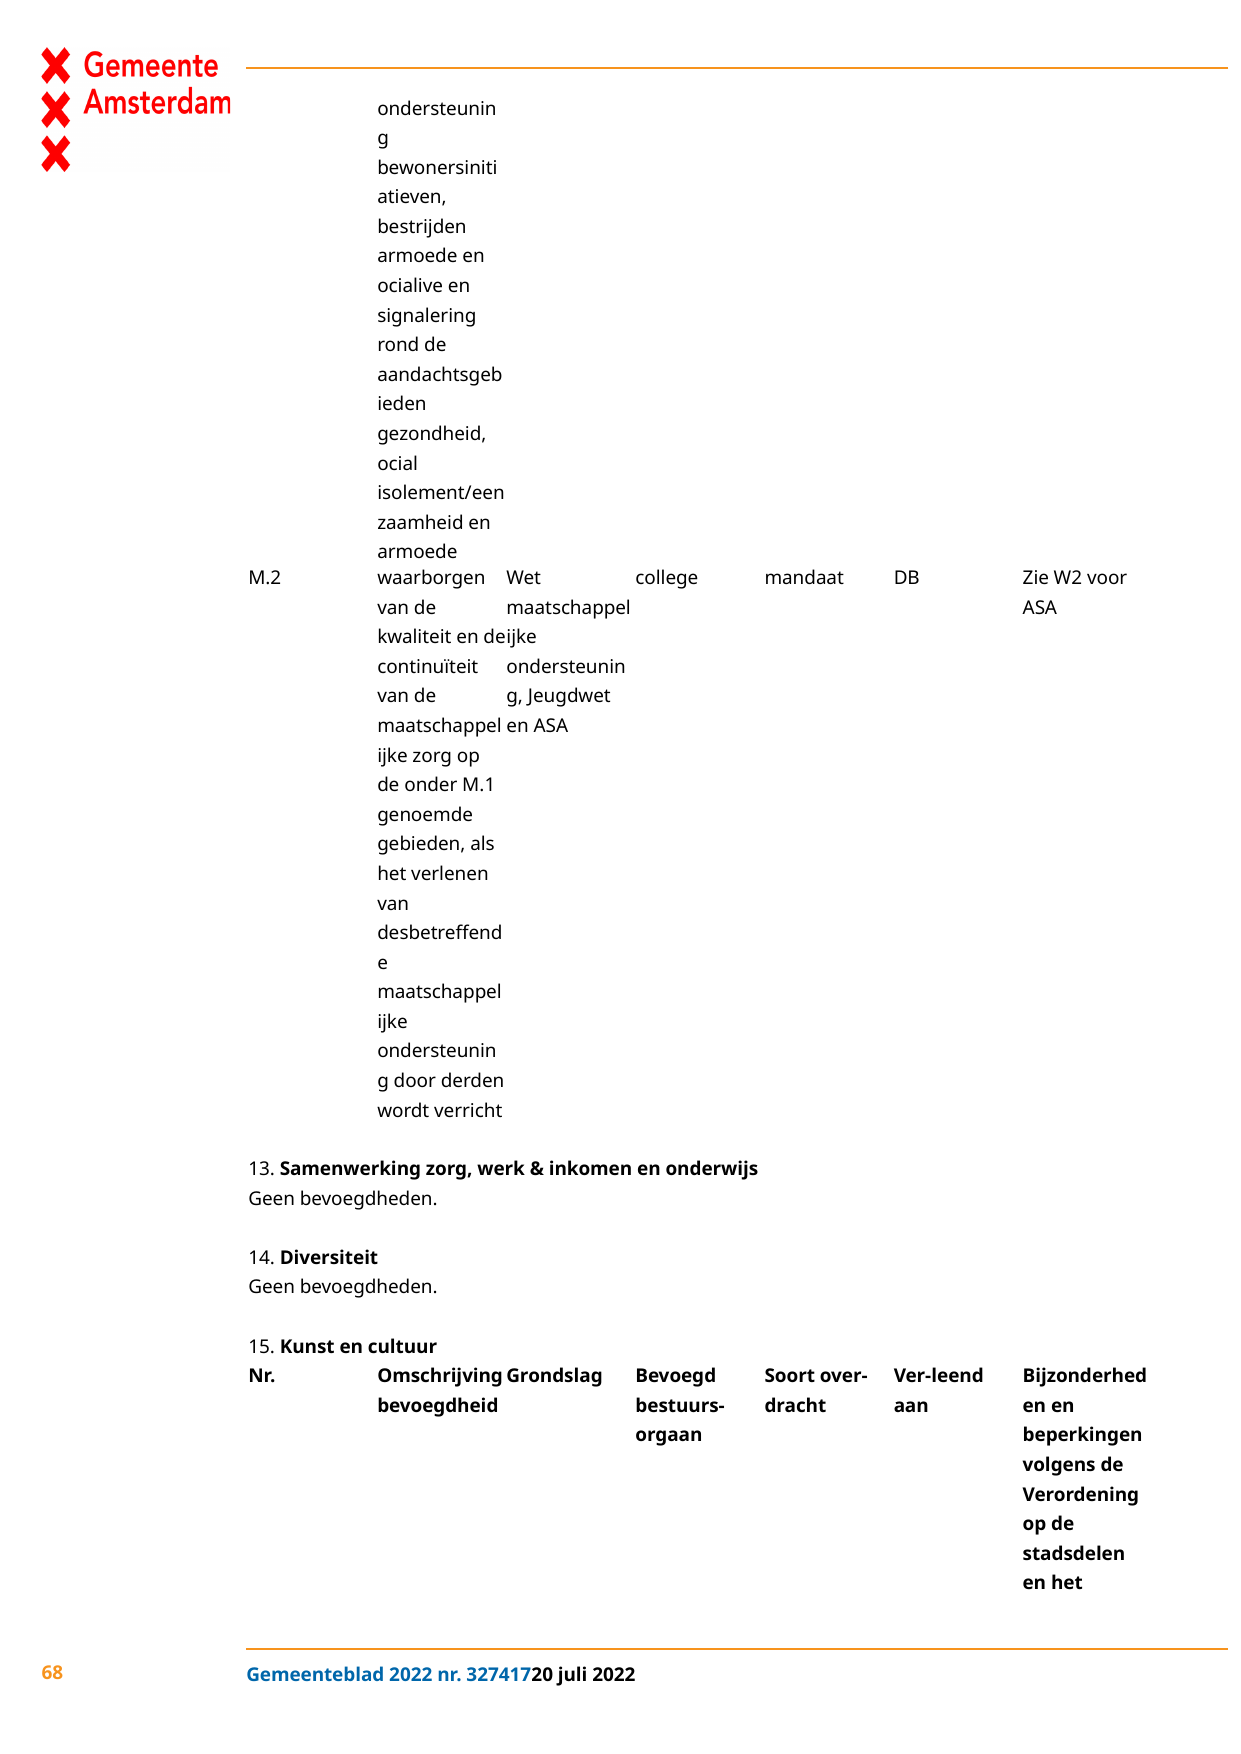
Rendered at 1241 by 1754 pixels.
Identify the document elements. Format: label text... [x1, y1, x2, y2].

table_cell [764, 95, 893, 564]
text 15. Kunst en cultuur [248, 1333, 1152, 1358]
table_cell [248, 95, 377, 564]
table_cell ondersteuning bewonersinitiatieven, bestrijden armoede en ocialive en signalering rond de aandachtsgebieden gezondheid, ocial isolement/eenzaamheid en armoede [377, 95, 506, 564]
table_header Omschrijving bevoegdheid [377, 1363, 506, 1595]
text Geen bevoegdheden. [248, 1185, 1152, 1211]
table_cell waarborgen van de kwaliteit en de continuïteit van de maatschappelijke zorg op de onder M.1 genoemde gebieden, als het verlenen van desbetreffende maatschappelijke ondersteuning door derden wordt verricht [377, 564, 506, 1122]
table_header Bevoegd bestuurs-orgaan [635, 1363, 764, 1595]
table_header Ver-leend aan [894, 1363, 1022, 1595]
text 13. Samenwerking zorg, werk & inkomen en onderwijs [248, 1155, 1152, 1181]
table_cell mandaat [764, 564, 893, 1122]
table_cell [894, 95, 1022, 564]
text Geen bevoegdheden. [248, 1274, 1152, 1299]
table_cell college [635, 564, 764, 1122]
table_header Soort over-dracht [764, 1363, 893, 1595]
text 14. Diversiteit [248, 1244, 1152, 1270]
table_cell Zie W2 voor ASA [1023, 564, 1152, 1122]
table_cell [506, 95, 635, 564]
table_cell Wet maatschappelijke ondersteuning, Jeugdwet en ASA [506, 564, 635, 1122]
table_header Grondslag [506, 1363, 635, 1595]
table_header Nr. [248, 1363, 377, 1595]
table_cell M.2 [248, 564, 377, 1122]
picture [41, 47, 231, 172]
table_header Bijzonderheden en beperkingen volgens de Verordening op de stadsdelen en het [1023, 1363, 1152, 1595]
table_cell DB [894, 564, 1022, 1122]
table_cell [1023, 95, 1152, 564]
table_cell [635, 95, 764, 564]
